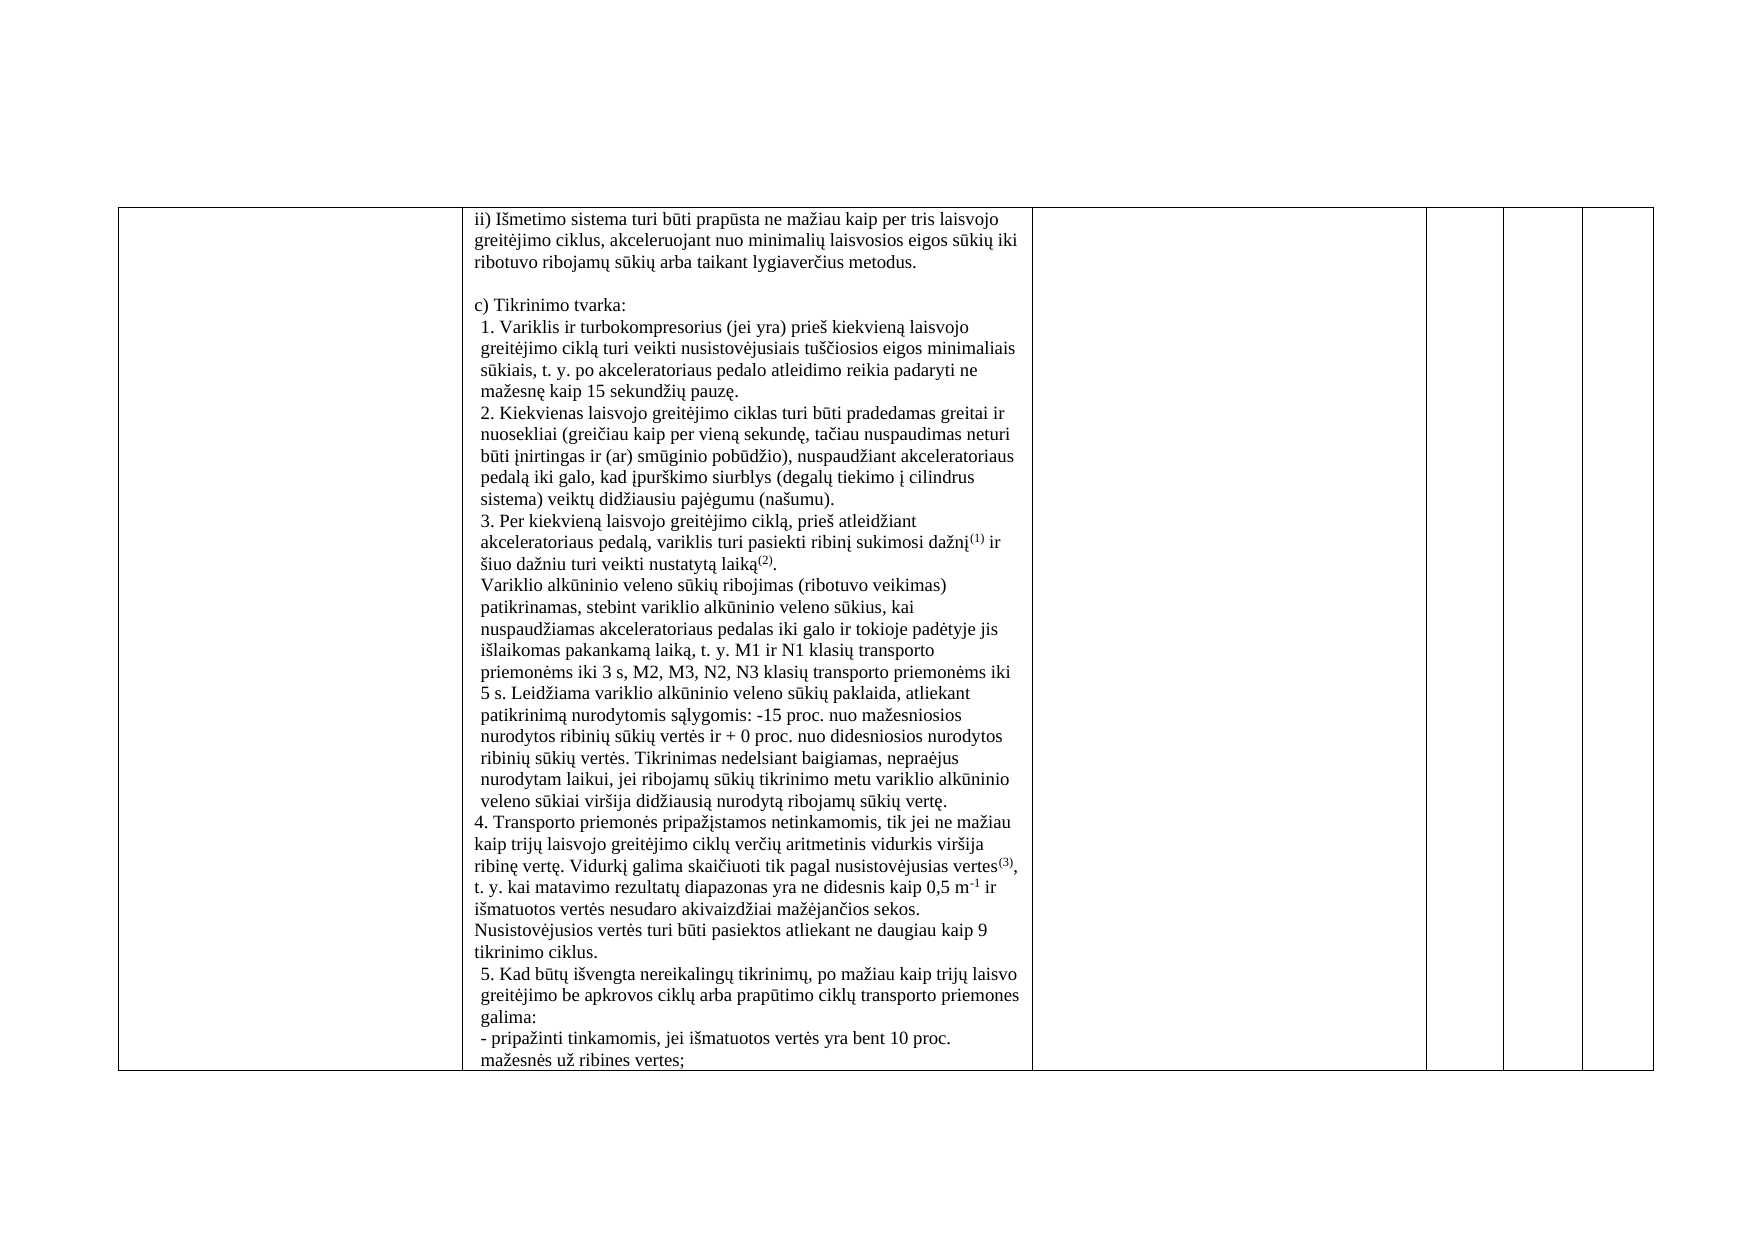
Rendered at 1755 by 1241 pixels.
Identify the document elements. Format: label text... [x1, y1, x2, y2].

table_cell [1583, 208, 1653, 1070]
table_cell [1504, 208, 1582, 1070]
table_cell ii) Išmetimo sistema turi būti prapūsta ne mažiau kaip per tris laisvojo greitėjimo ciklus, akceleruojant nuo minimalių laisvosios eigos sūkių iki ribotuvo ribojamų sūkių arba taikant lygiaverčius metodus. c) Tikrinimo tvarka: 1. Variklis ir turbokompresorius (jei yra) prieš kiekvieną laisvojo greitėjimo ciklą turi veikti nusistovėjusiais tuščiosios eigos minimaliais sūkiais, t. y. po akceleratoriaus pedalo atleidimo reikia padaryti ne mažesnę kaip 15 sekundžių pauzę. 2. Kiekvienas laisvojo greitėjimo ciklas turi būti pradedamas greitai ir nuosekliai (greičiau kaip per vieną sekundę, tačiau nuspaudimas neturi būti įnirtingas ir (ar) smūginio pobūdžio), nuspaudžiant akceleratoriaus pedalą iki galo, kad įpurškimo siurblys (degalų tiekimo į cilindrus sistema) veiktų didžiausiu pajėgumu (našumu). 3. Per kiekvieną laisvojo greitėjimo ciklą, prieš atleidžiant akceleratoriaus pedalą, variklis turi pasiekti ribinį sukimosi dažnį(1) ir šiuo dažniu turi veikti nustatytą laiką(2). Variklio alkūninio veleno sūkių ribojimas (ribotuvo veikimas) patikrinamas, stebint variklio alkūninio veleno sūkius, kai nuspaudžiamas akceleratoriaus pedalas iki galo ir tokioje padėtyje jis išlaikomas pakankamą laiką, t. y. M1 ir N1 klasių transporto priemonėms iki 3 s, M2, M3, N2, N3 klasių transporto priemonėms iki 5 s. Leidžiama variklio alkūninio veleno sūkių paklaida, atliekant patikrinimą nurodytomis sąlygomis: -15 proc. nuo mažesniosios nurodytos ribinių sūkių vertės ir + 0 proc. nuo didesniosios nurodytos ribinių sūkių vertės. Tikrinimas nedelsiant baigiamas, nepraėjus nurodytam laikui, jei ribojamų sūkių tikrinimo metu variklio alkūninio veleno sūkiai viršija didžiausią nurodytą ribojamų sūkių vertę. 4. Transporto priemonės pripažįstamos netinkamomis, tik jei ne mažiau kaip trijų laisvojo greitėjimo ciklų verčių aritmetinis vidurkis viršija ribinę vertę. Vidurkį galima skaičiuoti tik pagal nusistovėjusias vertes(3), t. y. kai matavimo rezultatų diapazonas yra ne didesnis kaip 0,5 m-1 ir išmatuotos vertės nesudaro akivaizdžiai mažėjančios sekos. Nusistovėjusios vertės turi būti pasiektos atliekant ne daugiau kaip 9 tikrinimo ciklus. 5. Kad būtų išvengta nereikalingų tikrinimų, po mažiau kaip trijų laisvo greitėjimo be apkrovos ciklų arba prapūtimo ciklų transporto priemones galima: - pripažinti tinkamomis, jei išmatuotos vertės yra bent 10 proc. mažesnės už ribines vertes; [463, 208, 1032, 1070]
table_cell [119, 208, 462, 1070]
table_cell [1427, 208, 1503, 1070]
table_cell [1033, 208, 1426, 1070]
